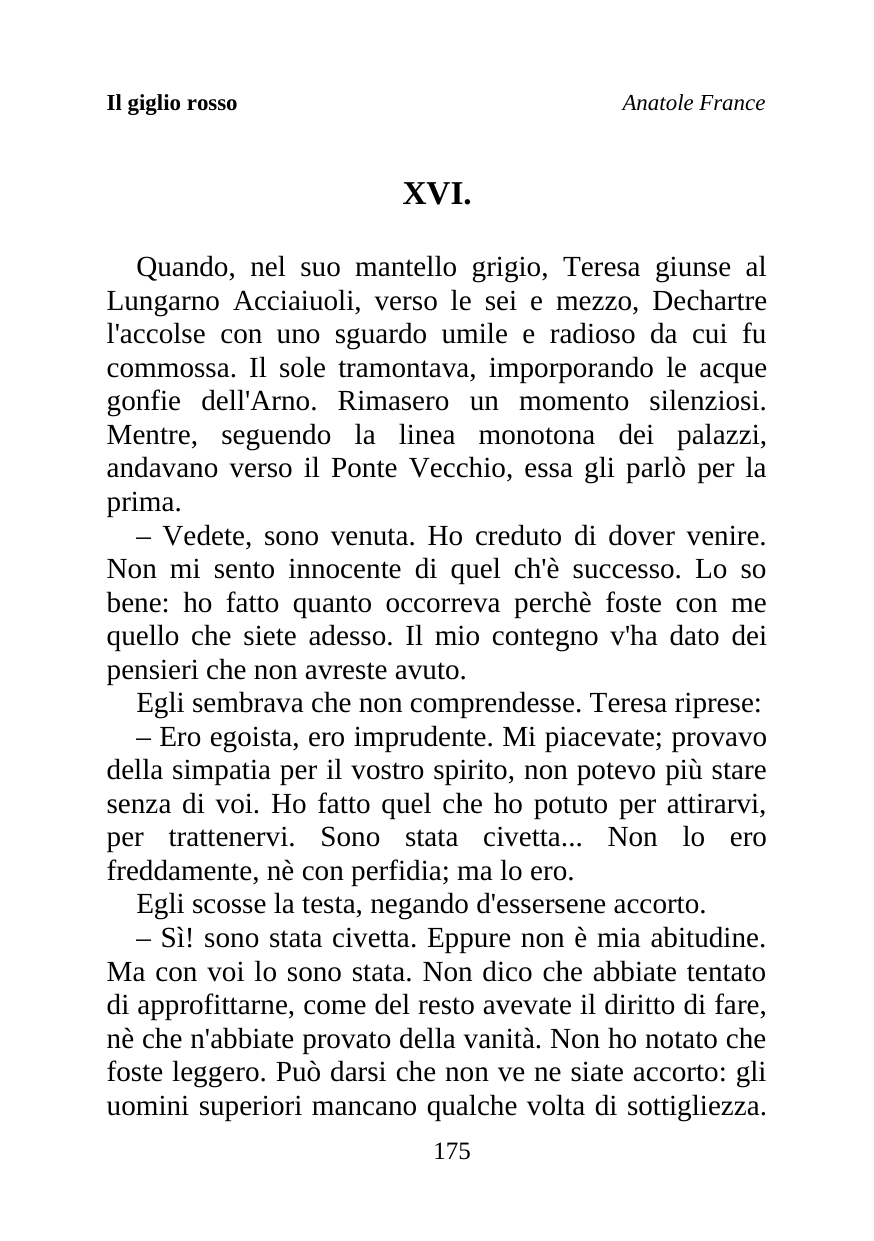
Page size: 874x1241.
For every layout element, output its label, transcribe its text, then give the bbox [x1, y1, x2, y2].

text Egli scosse la testa, negando d'essersene accorto. [106, 887, 768, 920]
text – Ero egoista, ero imprudente. Mi piacevate; provavo della simpatia per il vostro spirito, non potevo più stare senza di voi. Ho fatto quel che ho potuto per attirarvi, per trattenervi. Sono stata civetta... Non lo ero freddamente, nè con perfidia; ma lo ero. [106, 719, 768, 887]
text – Vedete, sono venuta. Ho creduto di dover venire. Non mi sento innocente di quel ch'è successo. Lo so bene: ho fatto quanto occorreva perchè foste con me quello che siete adesso. Il mio contegno v'ha dato dei pensieri che non avreste avuto. [106, 518, 768, 685]
text Quando, nel suo mantello grigio, Teresa giunse al Lungarno Acciaiuoli, verso le sei e mezzo, Dechartre l'accolse con uno sguardo umile e radioso da cui fu commossa. Il sole tramontava, imporporando le acque gonfie dell'Arno. Rimasero un momento silenziosi. Mentre, seguendo la linea monotona dei palazzi, andavano verso il Ponte Vecchio, essa gli parlò per la prima. [106, 249, 768, 518]
text Egli sembrava che non comprendesse. Teresa riprese: [106, 685, 768, 719]
text – Sì! sono stata civetta. Eppure non è mia abitudine. Ma con voi lo sono stata. Non dico che abbiate tentato di approfittarne, come del resto avevate il diritto di fare, nè che n'abbiate provato della vanità. Non ho notato che foste leggero. Può darsi che non ve ne siate accorto: gli uomini superiori mancano qualche volta di sottigliezza. [106, 920, 768, 1121]
subtitle XVI. [106, 173, 768, 212]
